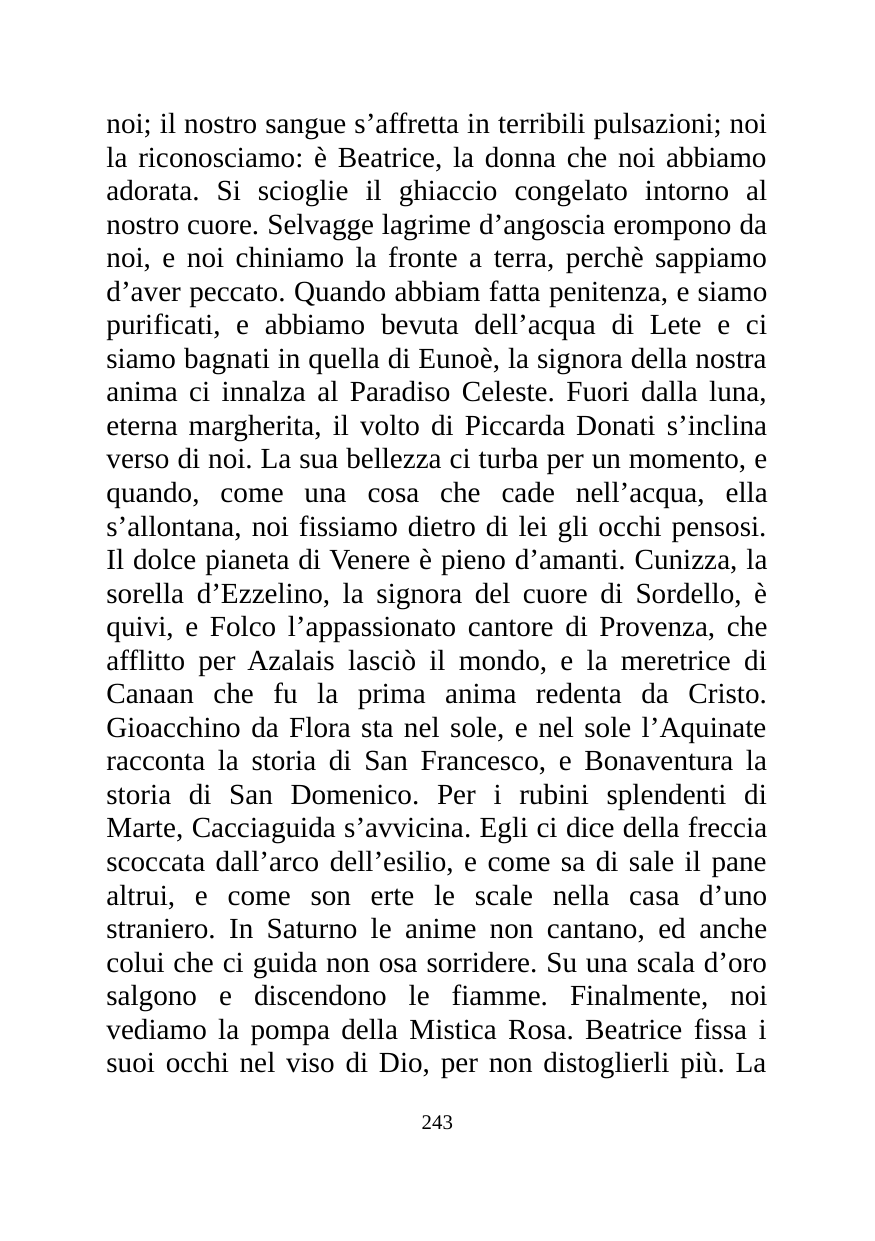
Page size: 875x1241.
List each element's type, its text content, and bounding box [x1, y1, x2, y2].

text noi; il nostro sangue s’affretta in terribili pulsazioni; noi la riconosciamo: è Beatrice, la donna che noi abbiamo adorata. Si scioglie il ghiaccio congelato intorno al nostro cuore. Selvagge lagrime d’angoscia erompono da noi, e noi chiniamo la fronte a terra, perchè sappiamo d’aver peccato. Quando abbiam fatta penitenza, e siamo purificati, e abbiamo bevuta dell’acqua di Lete e ci siamo bagnati in quella di Eunoè, la signora della nostra anima ci innalza al Paradiso Celeste. Fuori dalla luna, eterna margherita, il volto di Piccarda Donati s’inclina verso di noi. La sua bellezza ci turba per un momento, e quando, come una cosa che cade nell’acqua, ella s’allontana, noi fissiamo dietro di lei gli occhi pensosi. Il dolce pianeta di Venere è pieno d’amanti. Cunizza, la sorella d’Ezzelino, la signora del cuore di Sordello, è quivi, e Folco l’appassionato cantore di Provenza, che afflitto per Azalais lasciò il mondo, e la meretrice di Canaan che fu la prima anima redenta da Cristo. Gioacchino da Flora sta nel sole, e nel sole l’Aquinate racconta la storia di San Francesco, e Bonaventura la storia di San Domenico. Per i rubini splendenti di Marte, Cacciaguida s’avvicina. Egli ci dice della freccia scoccata dall’arco dell’esilio, e come sa di sale il pane altrui, e come son erte le scale nella casa d’uno straniero. In Saturno le anime non cantano, ed anche colui che ci guida non osa sorridere. Su una scala d’oro salgono e discendono le fiamme. Finalmente, noi vediamo la pompa della Mistica Rosa. Beatrice fissa i suoi occhi nel viso di Dio, per non distoglierli più. La [106, 106, 768, 1079]
